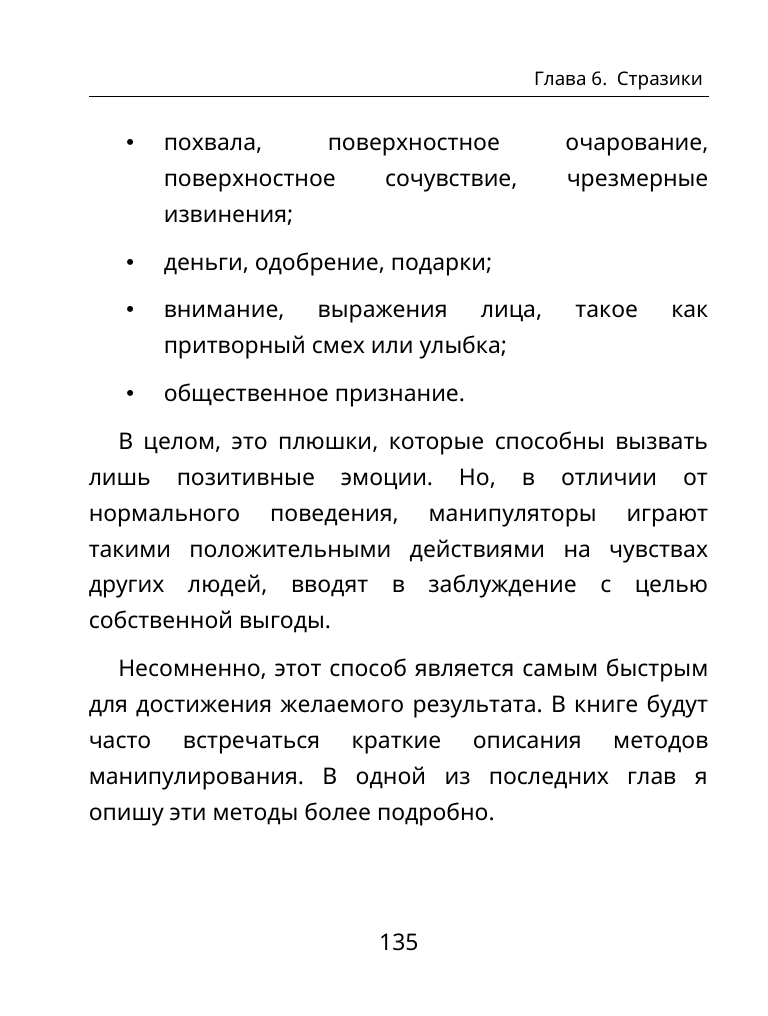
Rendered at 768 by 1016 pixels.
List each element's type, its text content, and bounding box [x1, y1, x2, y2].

list похвала, поверхностное очарование, поверхностное сочувствие, чрезмерные извинения; [126, 126, 709, 229]
list внимание, выражения лица, такое как притворный смех или улыбка; [126, 293, 709, 361]
list общественное признание. [126, 377, 709, 408]
text Несомненно, этот способ является самым быстрым для достижения желаемого результата. В книге будут часто встречаться краткие описания методов манипулирования. В одной из последних глав я опишу эти методы более подробно. [88, 652, 709, 827]
list деньги, одобрение, подарки; [126, 246, 709, 277]
text В целом, это плюшки, которые способны вызвать лишь позитивные эмоции. Но, в отличии от нормального поведения, манипуляторы играют такими положительными действиями на чувствах других людей, вводят в заблуждение с целью собственной выгоды. [88, 425, 709, 636]
